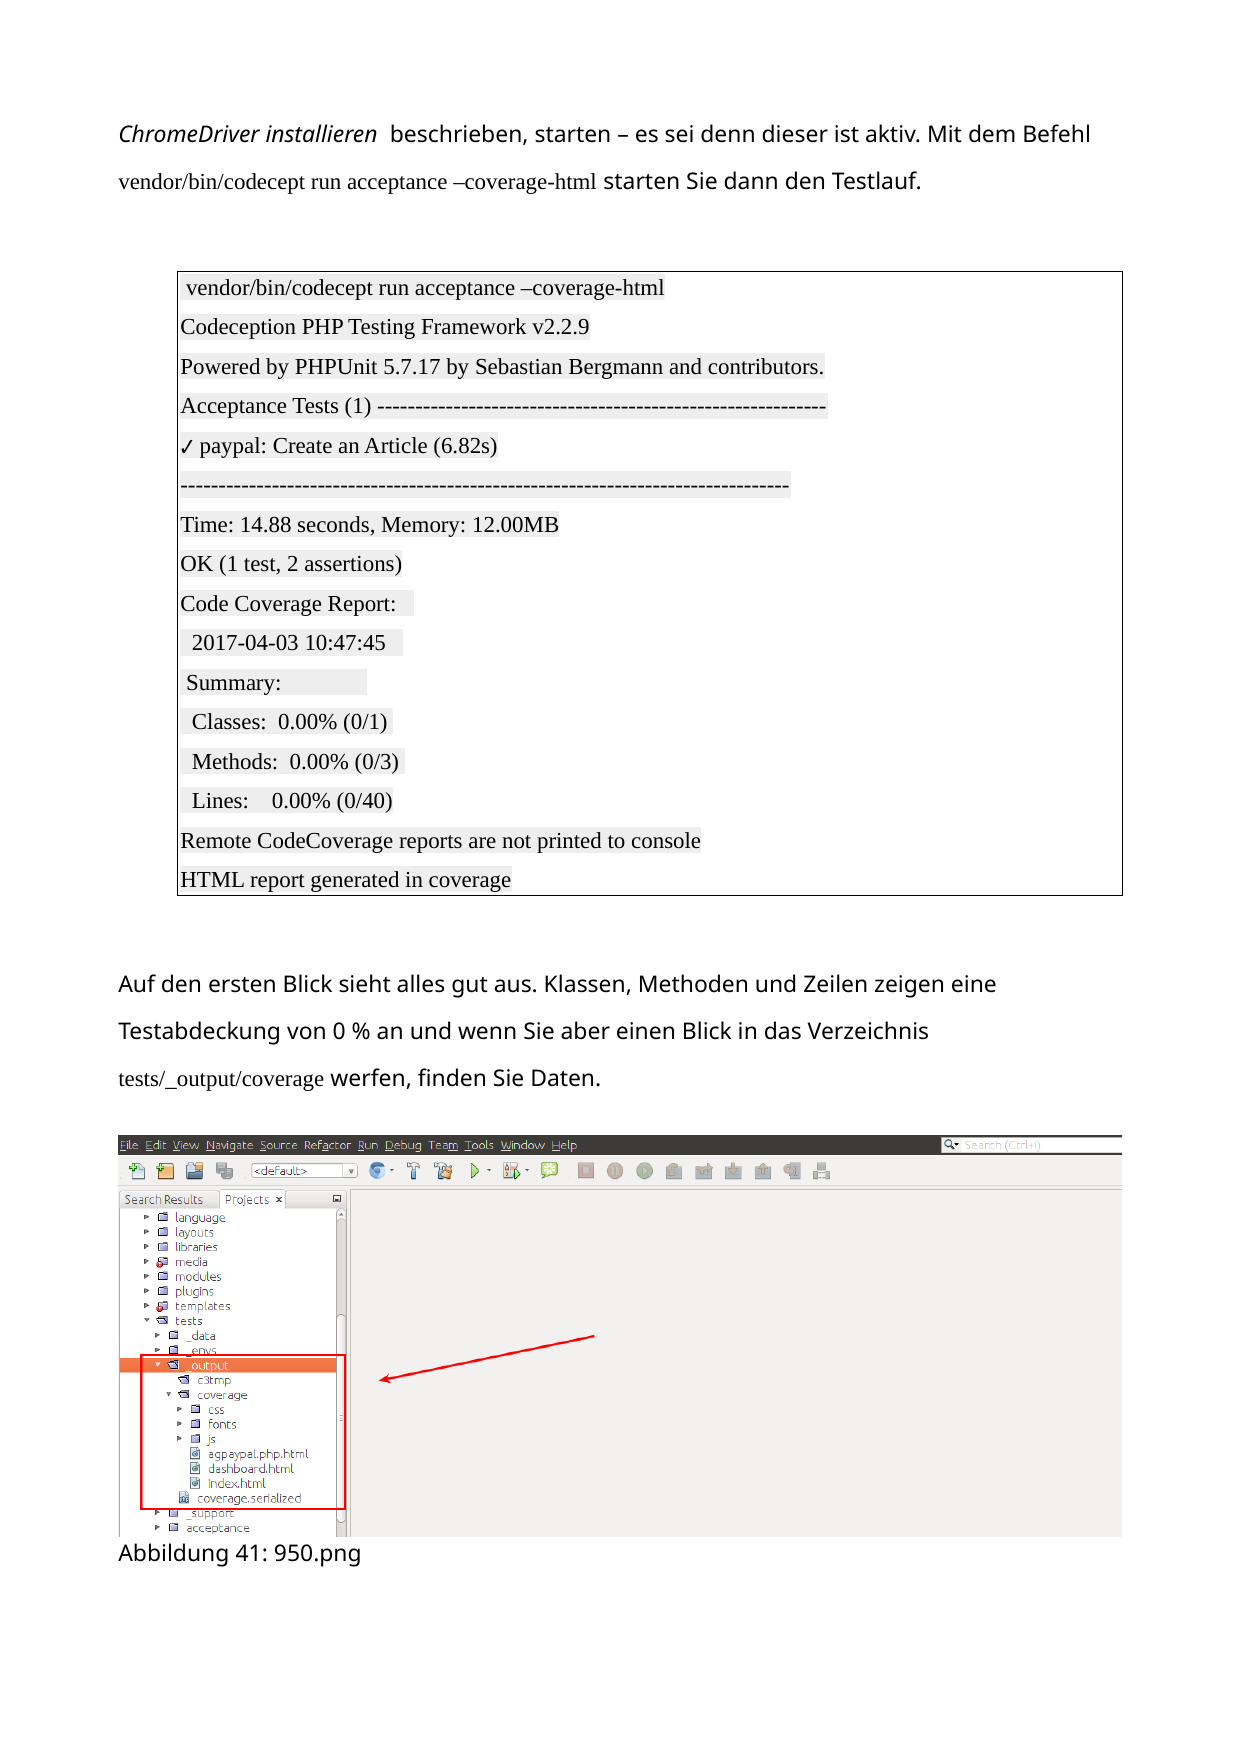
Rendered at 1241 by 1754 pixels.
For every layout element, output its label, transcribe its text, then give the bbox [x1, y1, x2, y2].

text Abbildung 41: 950.png [118, 1537, 1122, 1568]
text Auf den ersten Blick sieht alles gut aus. Klassen, Methoden und Zeilen zeigen eine Testabdeckung von 0 % an und wenn Sie aber einen Blick in das Verzeichnis tests/_output/coverage werfen, finden Sie Daten. [118, 968, 1122, 1093]
picture [118, 1135, 1123, 1537]
text ChromeDriver installieren beschrieben, starten – es sei denn dieser ist aktiv. Mit dem Befehl vendor/bin/codecept run acceptance –coverage-html starten Sie dann den Testlauf. [118, 118, 1122, 196]
text vendor/bin/codecept run acceptance –coverage-html Codeception PHP Testing Framework v2.2.9 Powered by PHPUnit 5.7.17 by Sebastian Bergmann and contributors. Acceptance Tests (1) ----------------------------------------------------------- ✔ paypal: Create an Article (6.82s) -------------------------------------------------------------------------------- Time: 14.88 seconds, Memory: 12.00MB OK (1 test, 2 assertions) Code Coverage Report: 2017-04-03 10:47:45 Summary: Classes: 0.00% (0/1) Methods: 0.00% (0/3) Lines: 0.00% (0/40) Remote CodeCoverage reports are not printed to console HTML report generated in coverage [178, 272, 1122, 895]
